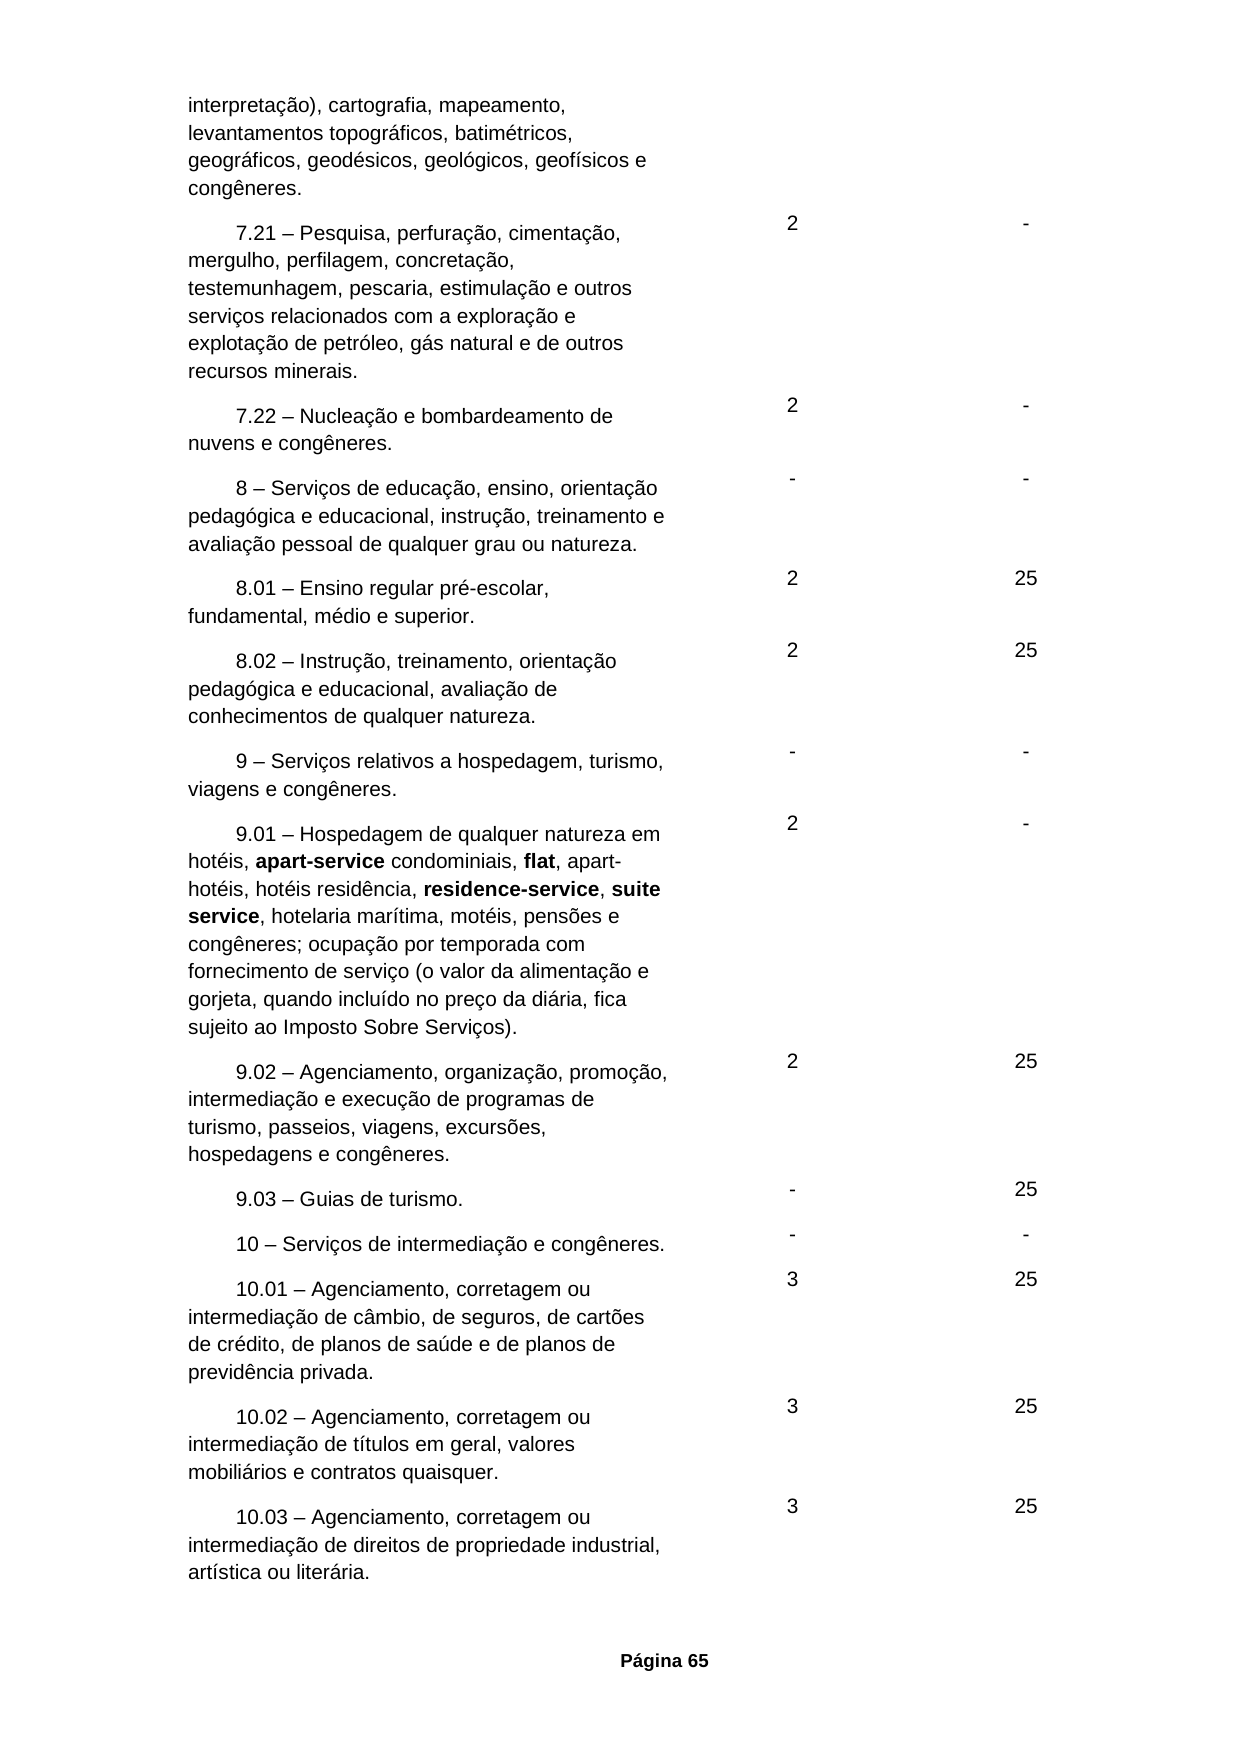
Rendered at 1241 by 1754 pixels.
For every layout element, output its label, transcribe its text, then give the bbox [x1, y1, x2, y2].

table_cell 2 [680, 393, 911, 466]
table_cell 8.01 – Ensino regular pré-escolar, fundamental, médio e superior. [177, 566, 680, 638]
table_cell [911, 83, 1147, 210]
table_cell 9.03 – Guias de turismo. [177, 1177, 680, 1222]
table_cell 10 – Serviços de intermediação e congêneres. [177, 1222, 680, 1267]
table_cell - [911, 466, 1147, 566]
table_cell - [680, 466, 911, 566]
table_cell 25 [911, 1394, 1147, 1494]
table_cell - [911, 1222, 1147, 1267]
table_cell 7.21 – Pesquisa, perfuração, cimentação, mergulho, perfilagem, concretação, testemunhagem, pescaria, estimulação e outros serviços relacionados com a exploração e explotação de petróleo, gás natural e de outros recursos minerais. [177, 210, 680, 393]
table_cell 10.02 – Agenciamento, corretagem ou intermediação de títulos em geral, valores mobiliários e contratos quaisquer. [177, 1394, 680, 1494]
table_cell - [911, 739, 1147, 811]
table_cell - [911, 393, 1147, 466]
table_cell 2 [680, 811, 911, 1049]
table_cell 9.02 – Agenciamento, organização, promoção, intermediação e execução de programas de turismo, passeios, viagens, excursões, hospedagens e congêneres. [177, 1049, 680, 1177]
table_cell 25 [911, 1177, 1147, 1222]
table_cell - [680, 1222, 911, 1267]
table_cell 9.01 – Hospedagem de qualquer natureza em hotéis, apart-service condominiais, flat, apart-hotéis, hotéis residência, residence-service, suite service, hotelaria marítima, motéis, pensões e congêneres; ocupação por temporada com fornecimento de serviço (o valor da alimentação e gorjeta, quando incluído no preço da diária, fica sujeito ao Imposto Sobre Serviços). [177, 811, 680, 1049]
table_cell [680, 83, 911, 210]
table_cell 8 – Serviços de educação, ensino, orientação pedagógica e educacional, instrução, treinamento e avaliação pessoal de qualquer grau ou natureza. [177, 466, 680, 566]
table_cell 2 [680, 639, 911, 738]
table_cell 9 – Serviços relativos a hospedagem, turismo, viagens e congêneres. [177, 739, 680, 811]
table_cell 10.03 – Agenciamento, corretagem ou intermediação de direitos de propriedade industrial, artística ou literária. [177, 1495, 680, 1594]
table_cell 2 [680, 1049, 911, 1177]
table_cell 25 [911, 639, 1147, 738]
table_cell 3 [680, 1495, 911, 1594]
table_cell 2 [680, 566, 911, 638]
table_cell - [911, 210, 1147, 393]
table_cell 25 [911, 566, 1147, 638]
table_cell - [680, 1177, 911, 1222]
table_cell interpretação), cartografia, mapeamento, levantamentos topográficos, batimétricos, geográficos, geodésicos, geológicos, geofísicos e congêneres. [177, 83, 680, 210]
table_cell - [680, 739, 911, 811]
table_cell - [911, 811, 1147, 1049]
table_cell 2 [680, 210, 911, 393]
table_cell 25 [911, 1049, 1147, 1177]
table_cell 25 [911, 1495, 1147, 1594]
table_cell 8.02 – Instrução, treinamento, orientação pedagógica e educacional, avaliação de conhecimentos de qualquer natureza. [177, 639, 680, 738]
table_cell 3 [680, 1267, 911, 1394]
table_cell 25 [911, 1267, 1147, 1394]
table_cell 7.22 – Nucleação e bombardeamento de nuvens e congêneres. [177, 393, 680, 466]
table_cell 10.01 – Agenciamento, corretagem ou intermediação de câmbio, de seguros, de cartões de crédito, de planos de saúde e de planos de previdência privada. [177, 1267, 680, 1394]
table_cell 3 [680, 1394, 911, 1494]
